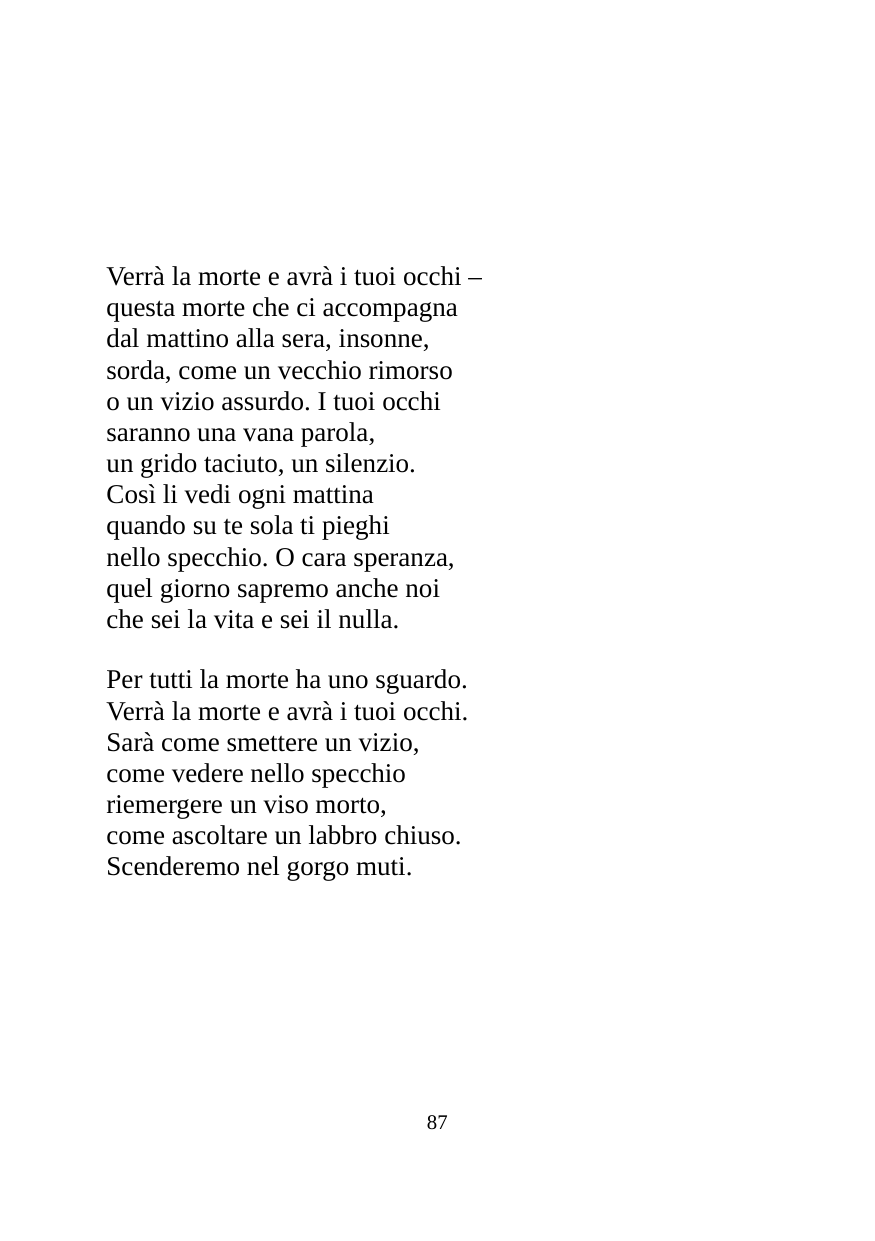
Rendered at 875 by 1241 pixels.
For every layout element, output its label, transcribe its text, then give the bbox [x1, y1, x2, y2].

text Verrà la morte e avrà i tuoi occhi – questa morte che ci accompagna dal mattino alla sera, insonne, sorda, come un vecchio rimorso o un vizio assurdo. I tuoi occhi saranno una vana parola, un grido taciuto, un silenzio. Così li vedi ogni mattina quando su te sola ti pieghi nello specchio. O cara speranza, quel giorno sapremo anche noi che sei la vita e sei il nulla. [106, 260, 768, 634]
text Per tutti la morte ha uno sguardo. Verrà la morte e avrà i tuoi occhi. Sarà come smettere un vizio, come vedere nello specchio riemergere un viso morto, come ascoltare un labbro chiuso. Scenderemo nel gorgo muti. [106, 663, 768, 882]
subtitle Verrà la morte e avrà i tuoi occhi [106, 165, 768, 201]
